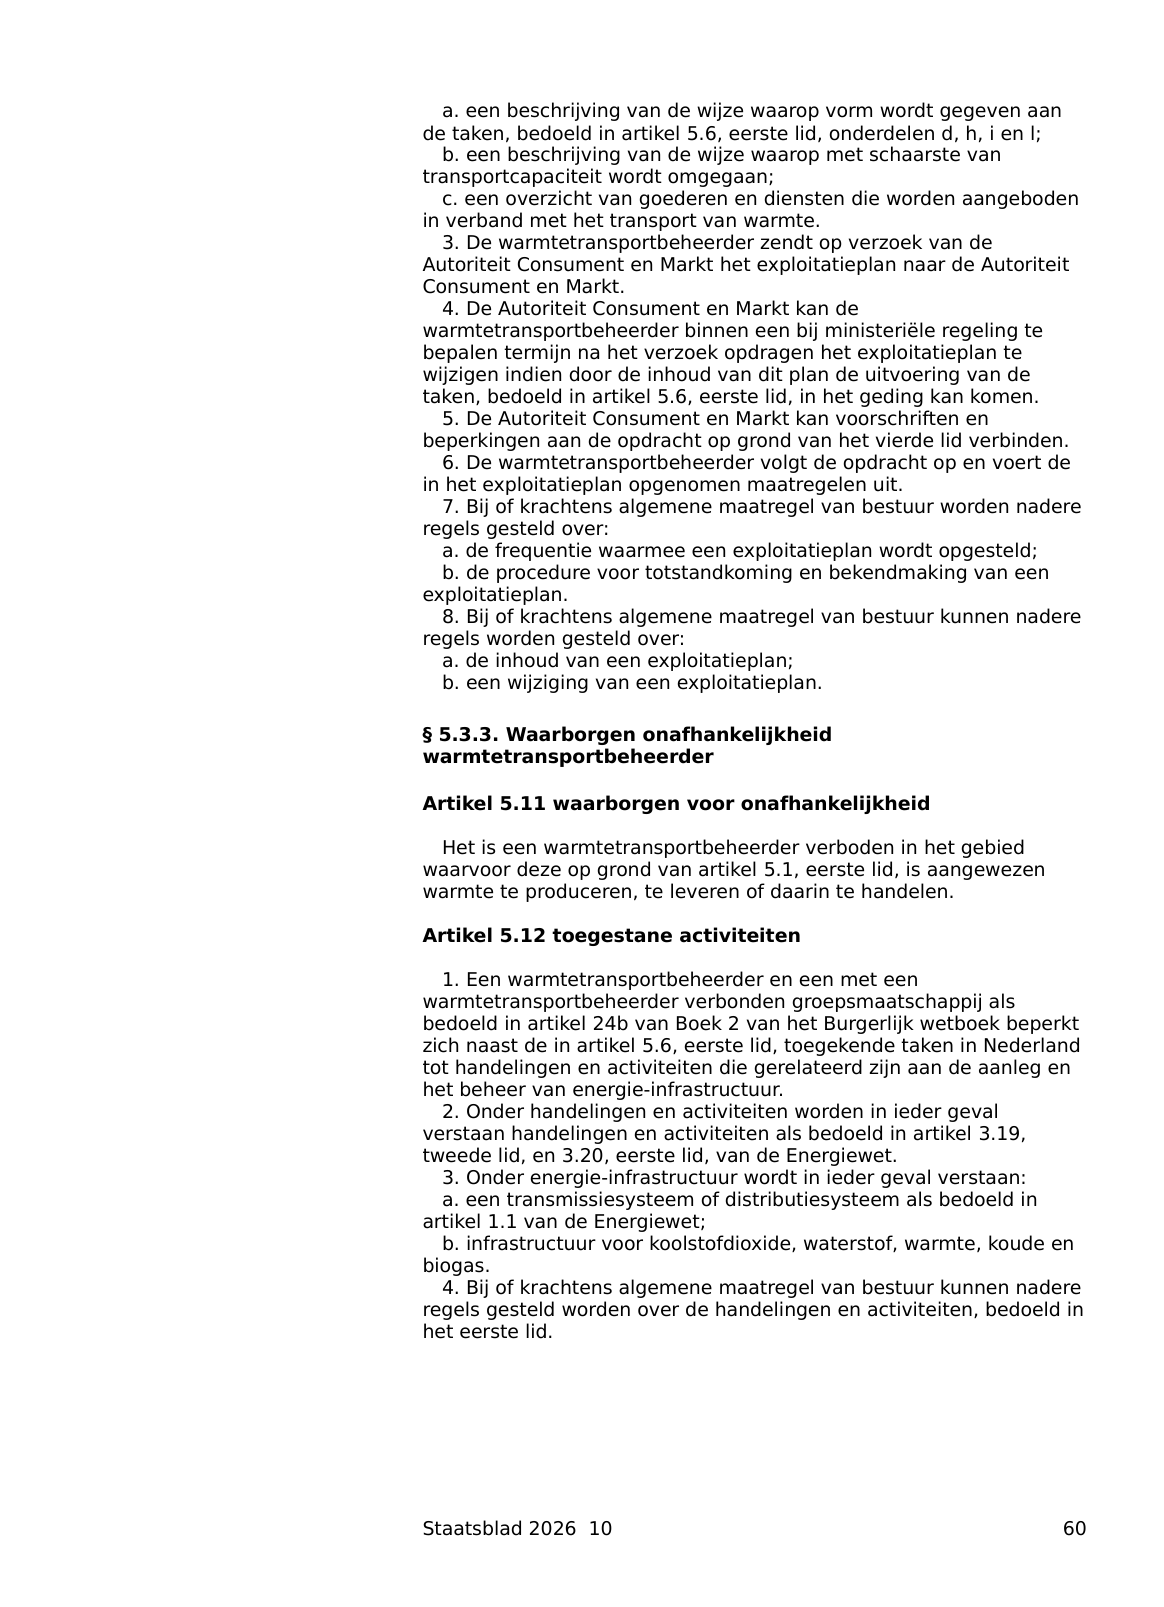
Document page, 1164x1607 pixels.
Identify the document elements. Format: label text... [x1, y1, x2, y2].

text Het is een warmtetransportbeheerder verboden in het gebied waarvoor deze op grond van artikel 5.1, eerste lid, is aangewezen warmte te produceren, te leveren of daarin te handelen. [422, 837, 1087, 903]
text 3. Onder energie-infrastructuur wordt in ieder geval verstaan: [422, 1167, 1087, 1189]
text 1. Een warmtetransportbeheerder en een met een warmtetransportbeheerder verbonden groepsmaatschappij als bedoeld in artikel 24b van Boek 2 van het Burgerlijk wetboek beperkt zich naast de in artikel 5.6, eerste lid, toegekende taken in Nederland tot handelingen en activiteiten die gerelateerd zijn aan de aanleg en het beheer van energie-infrastructuur. [422, 969, 1087, 1101]
text a. een beschrijving van de wijze waarop vorm wordt gegeven aan de taken, bedoeld in artikel 5.6, eerste lid, onderdelen d, h, i en l; [422, 100, 1087, 144]
text 6. De warmtetransportbeheerder volgt de opdracht op en voert de in het exploitatieplan opgenomen maatregelen uit. [422, 452, 1087, 496]
subtitle § 5.3.3. Waarborgen onafhankelijkheid warmtetransportbeheerder [422, 724, 1087, 768]
text 3. De warmtetransportbeheerder zendt op verzoek van de Autoriteit Consument en Markt het exploitatieplan naar de Autoriteit Consument en Markt. [422, 232, 1087, 298]
text a. een transmissiesysteem of distributiesysteem als bedoeld in artikel 1.1 van de Energiewet; [422, 1189, 1087, 1233]
subtitle Artikel 5.12 toegestane activiteiten [422, 925, 1087, 947]
text b. een wijziging van een exploitatieplan. [422, 672, 1087, 694]
text 2. Onder handelingen en activiteiten worden in ieder geval verstaan handelingen en activiteiten als bedoeld in artikel 3.19, tweede lid, en 3.20, eerste lid, van de Energiewet. [422, 1101, 1087, 1167]
text 4. Bij of krachtens algemene maatregel van bestuur kunnen nadere regels gesteld worden over de handelingen en activiteiten, bedoeld in het eerste lid. [422, 1277, 1087, 1343]
text b. een beschrijving van de wijze waarop met schaarste van transportcapaciteit wordt omgegaan; [422, 144, 1087, 188]
text a. de frequentie waarmee een exploitatieplan wordt opgesteld; [422, 540, 1087, 562]
text 5. De Autoriteit Consument en Markt kan voorschriften en beperkingen aan de opdracht op grond van het vierde lid verbinden. [422, 408, 1087, 452]
text 7. Bij of krachtens algemene maatregel van bestuur worden nadere regels gesteld over: [422, 496, 1087, 540]
text 4. De Autoriteit Consument en Markt kan de warmtetransportbeheerder binnen een bij ministeriële regeling te bepalen termijn na het verzoek opdragen het exploitatieplan te wijzigen indien door de inhoud van dit plan de uitvoering van de taken, bedoeld in artikel 5.6, eerste lid, in het geding kan komen. [422, 298, 1087, 408]
text 8. Bij of krachtens algemene maatregel van bestuur kunnen nadere regels worden gesteld over: [422, 606, 1087, 650]
text b. infrastructuur voor koolstofdioxide, waterstof, warmte, koude en biogas. [422, 1233, 1087, 1277]
text a. de inhoud van een exploitatieplan; [422, 650, 1087, 672]
text c. een overzicht van goederen en diensten die worden aangeboden in verband met het transport van warmte. [422, 188, 1087, 232]
text b. de procedure voor totstandkoming en bekendmaking van een exploitatieplan. [422, 562, 1087, 606]
subtitle Artikel 5.11 waarborgen voor onafhankelijkheid [422, 793, 1087, 815]
